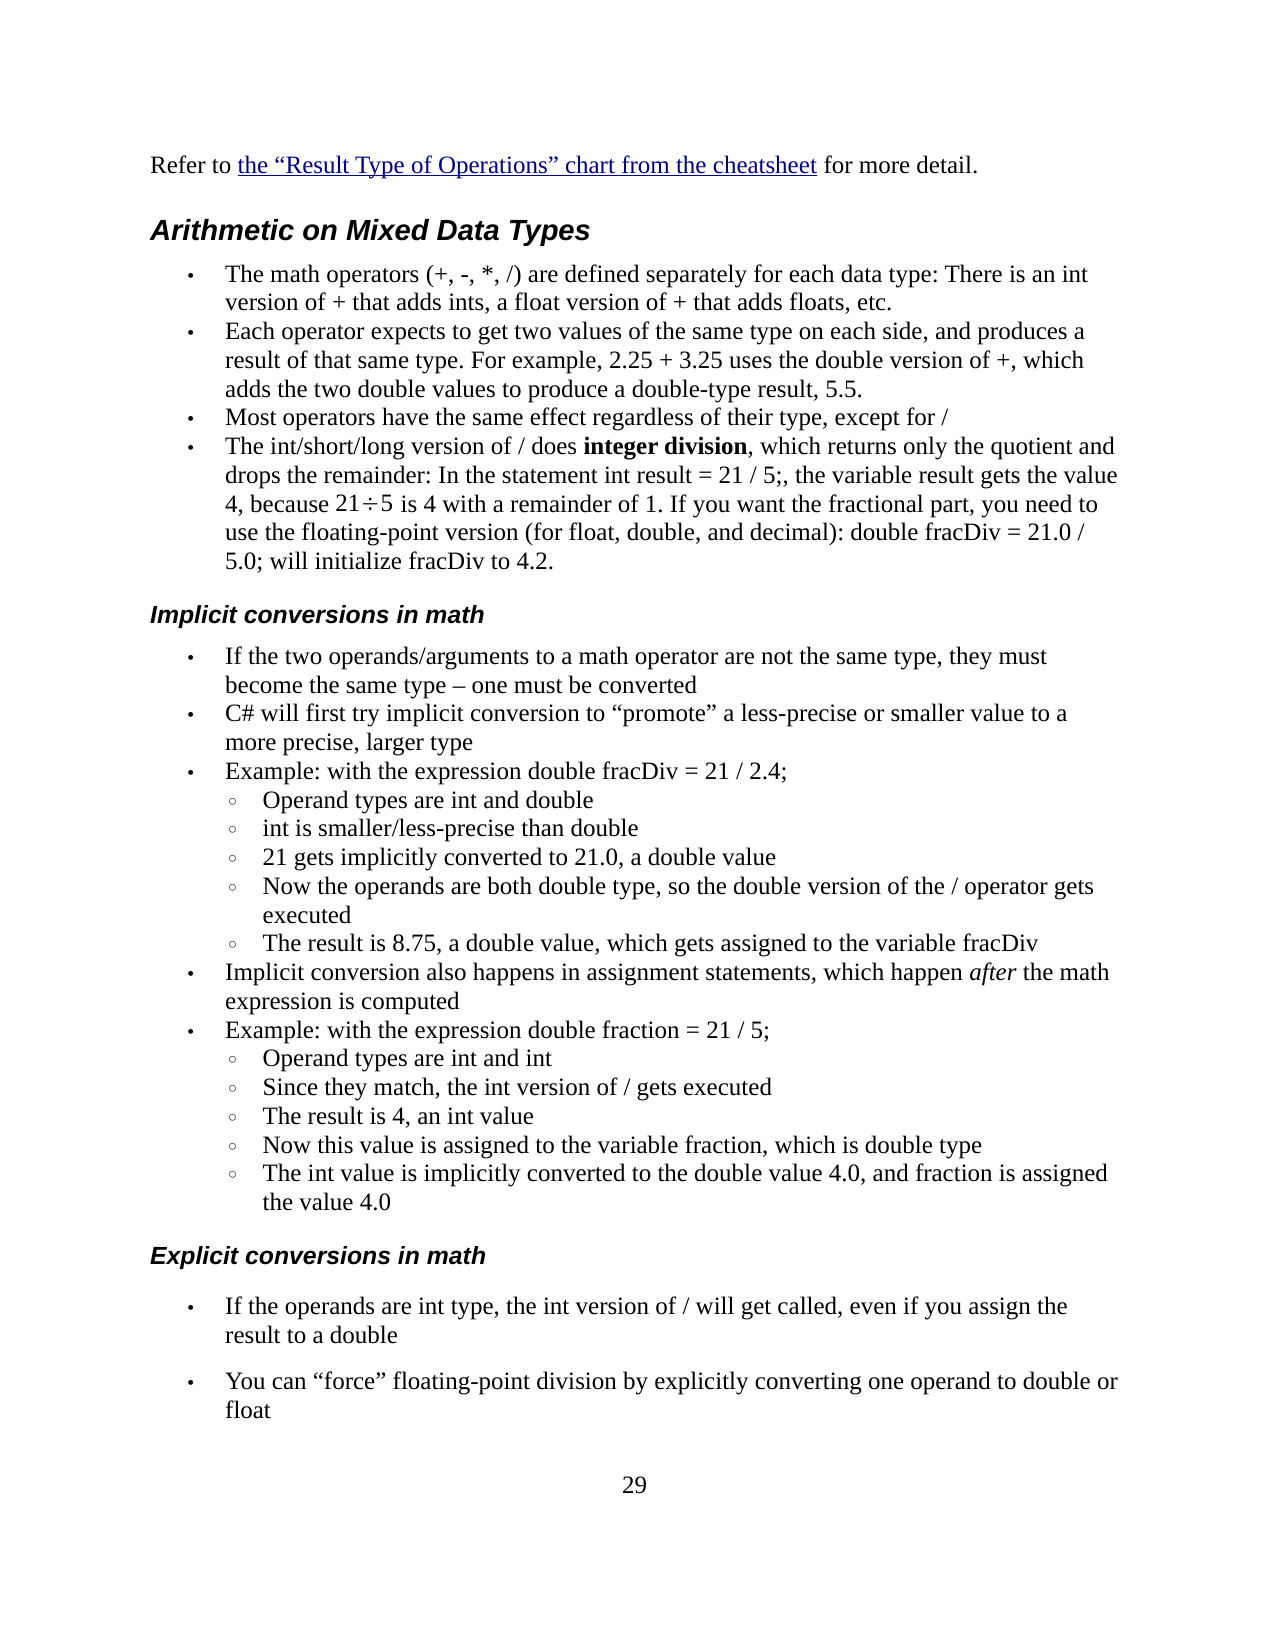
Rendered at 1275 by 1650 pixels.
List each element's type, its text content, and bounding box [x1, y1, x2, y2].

list Operand types are int and int [225, 1043, 1125, 1072]
subtitle Implicit conversions in math [150, 600, 1125, 628]
subtitle Explicit conversions in math [150, 1241, 1125, 1269]
list Now the operands are both double type, so the double version of the / operator gets executed [225, 871, 1125, 928]
list If the operands are int type, the int version of / will get called, even if you assign the result to a double [187, 1291, 1125, 1348]
list Implicit conversion also happens in assignment statements, which happen after the math expression is computed [187, 957, 1125, 1015]
list The int/short/long version of / does integer division, which returns only the quotient and drops the remainder: In the statement int result = 21 / 5;, the variable result gets the value 4, because is 4 with a remainder of 1. If you want the fractional part, you need to use the floating-point version (for float, double, and decimal): double fracDiv = 21.0 / 5.0; will initialize fracDiv to 4.2. [187, 431, 1125, 575]
list Since they match, the int version of / gets executed [225, 1072, 1125, 1101]
list int is smaller/less-precise than double [225, 813, 1125, 842]
list 21 gets implicitly converted to 21.0, a double value [225, 842, 1125, 871]
list If the two operands/arguments to a math operator are not the same type, they must become the same type – one must be converted [187, 641, 1125, 698]
list Example: with the expression double fraction = 21 / 5; [187, 1015, 1125, 1043]
list Example: with the expression double fracDiv = 21 / 2.4; [187, 756, 1125, 785]
list Each operator expects to get two values of the same type on each side, and produces a result of that same type. For example, 2.25 + 3.25 uses the double version of +, which adds the two double values to produce a double-type result, 5.5. [187, 316, 1125, 402]
list The result is 8.75, a double value, which gets assigned to the variable fracDiv [225, 928, 1125, 957]
list Now this value is assigned to the variable fraction, which is double type [225, 1130, 1125, 1158]
list The math operators (+, -, *, /) are defined separately for each data type: There is an int version of + that adds ints, a float version of + that adds floats, etc. [187, 259, 1125, 316]
list Most operators have the same effect regardless of their type, except for / [187, 402, 1125, 431]
list C# will first try implicit conversion to “promote” a less-precise or smaller value to a more precise, larger type [187, 698, 1125, 756]
text Refer to the “Result Type of Operations” chart from the cheatsheet for more detail. [150, 150, 1125, 179]
subtitle Arithmetic on Mixed Data Types [150, 213, 1125, 246]
list The int value is implicitly converted to the double value 4.0, and fraction is assigned the value 4.0 [225, 1158, 1125, 1216]
list The result is 4, an int value [225, 1101, 1125, 1130]
list You can “force” floating-point division by explicitly converting one operand to double or float [187, 1366, 1125, 1424]
list Operand types are int and double [225, 785, 1125, 813]
